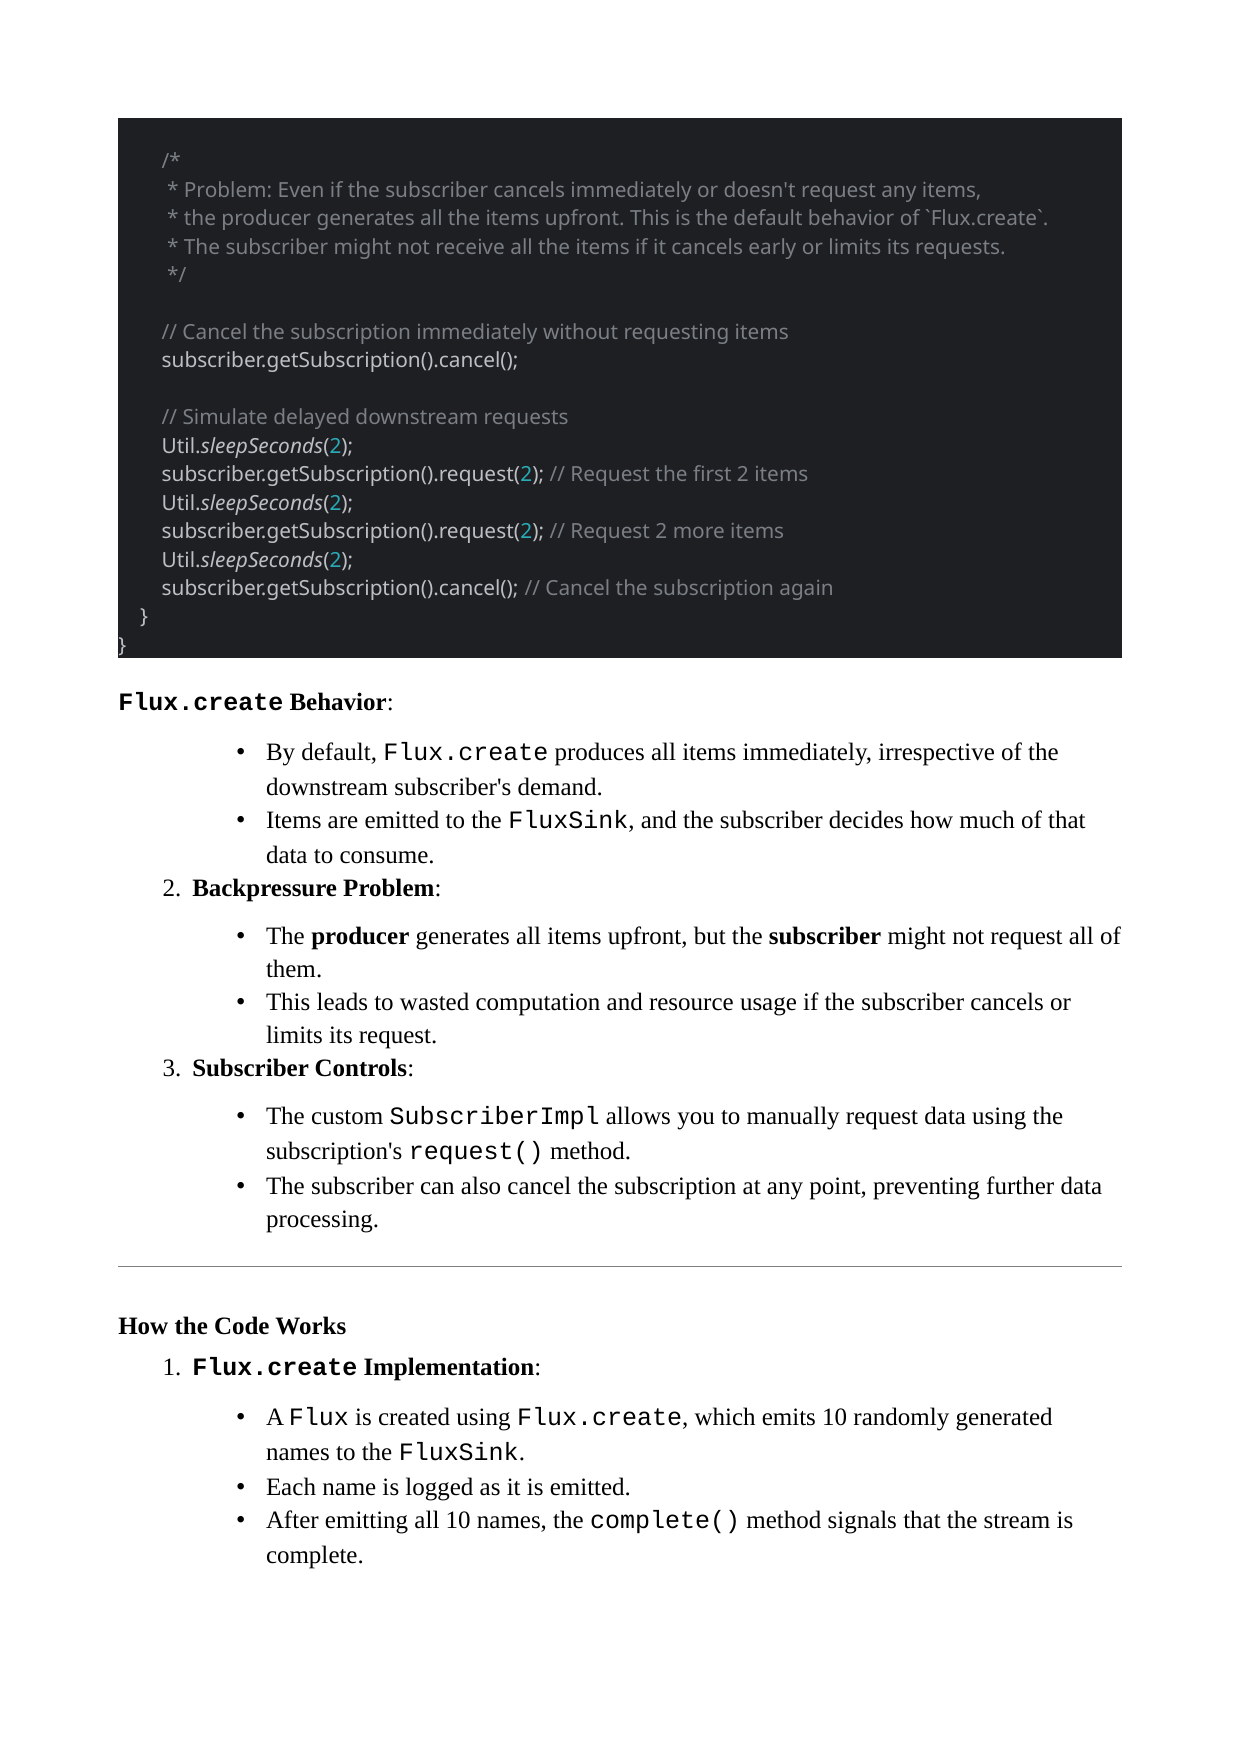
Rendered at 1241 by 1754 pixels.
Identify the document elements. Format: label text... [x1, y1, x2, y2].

list This leads to wasted computation and resource usage if the subscriber cancels or limits its request. [236, 987, 1122, 1049]
list A Flux is created using Flux.create, which emits 10 randomly generated names to the FluxSink. [236, 1402, 1122, 1468]
list The producer generates all items upfront, but the subscriber might not request all of them. [236, 921, 1122, 983]
list Each name is logged as it is emitted. [236, 1472, 1122, 1501]
subtitle How the Code Works [118, 1311, 1122, 1339]
list The custom SubscriberImpl allows you to manually request data using the subscription's request() method. [236, 1101, 1122, 1167]
list The subscriber can also cancel the subscription at any point, preventing further data processing. [236, 1171, 1122, 1233]
list By default, Flux.create produces all items immediately, irrespective of the downstream subscriber's demand. [236, 737, 1122, 801]
list Backpressure Problem: [162, 873, 1122, 902]
list After emitting all 10 names, the complete() method signals that the stream is complete. [236, 1506, 1122, 1569]
text Flux.create Behavior: [118, 687, 1122, 718]
list Items are emitted to the FluxSink, and the subscriber decides how much of that data to consume. [236, 805, 1122, 869]
list Subscriber Controls: [162, 1053, 1122, 1082]
list Flux.create Implementation: [162, 1352, 1122, 1383]
text /* * Problem: Even if the subscriber cancels immediately or doesn't request any items, * the producer generates all the items upfront. This is the default behavior of `Flux.create`. * The subscriber might not receive all the items if it cancels early or limits its requests. */ // Cancel the subscription immediately without requesting items subscriber.getSubscription().cancel(); // Simulate delayed downstream requests Util.sleepSeconds(2); subscriber.getSubscription().request(2); // Request the first 2 items Util.sleepSeconds(2); subscriber.getSubscription().request(2); // Request 2 more items Util.sleepSeconds(2); subscriber.getSubscription().cancel(); // Cancel the subscription again } } [118, 118, 1122, 658]
